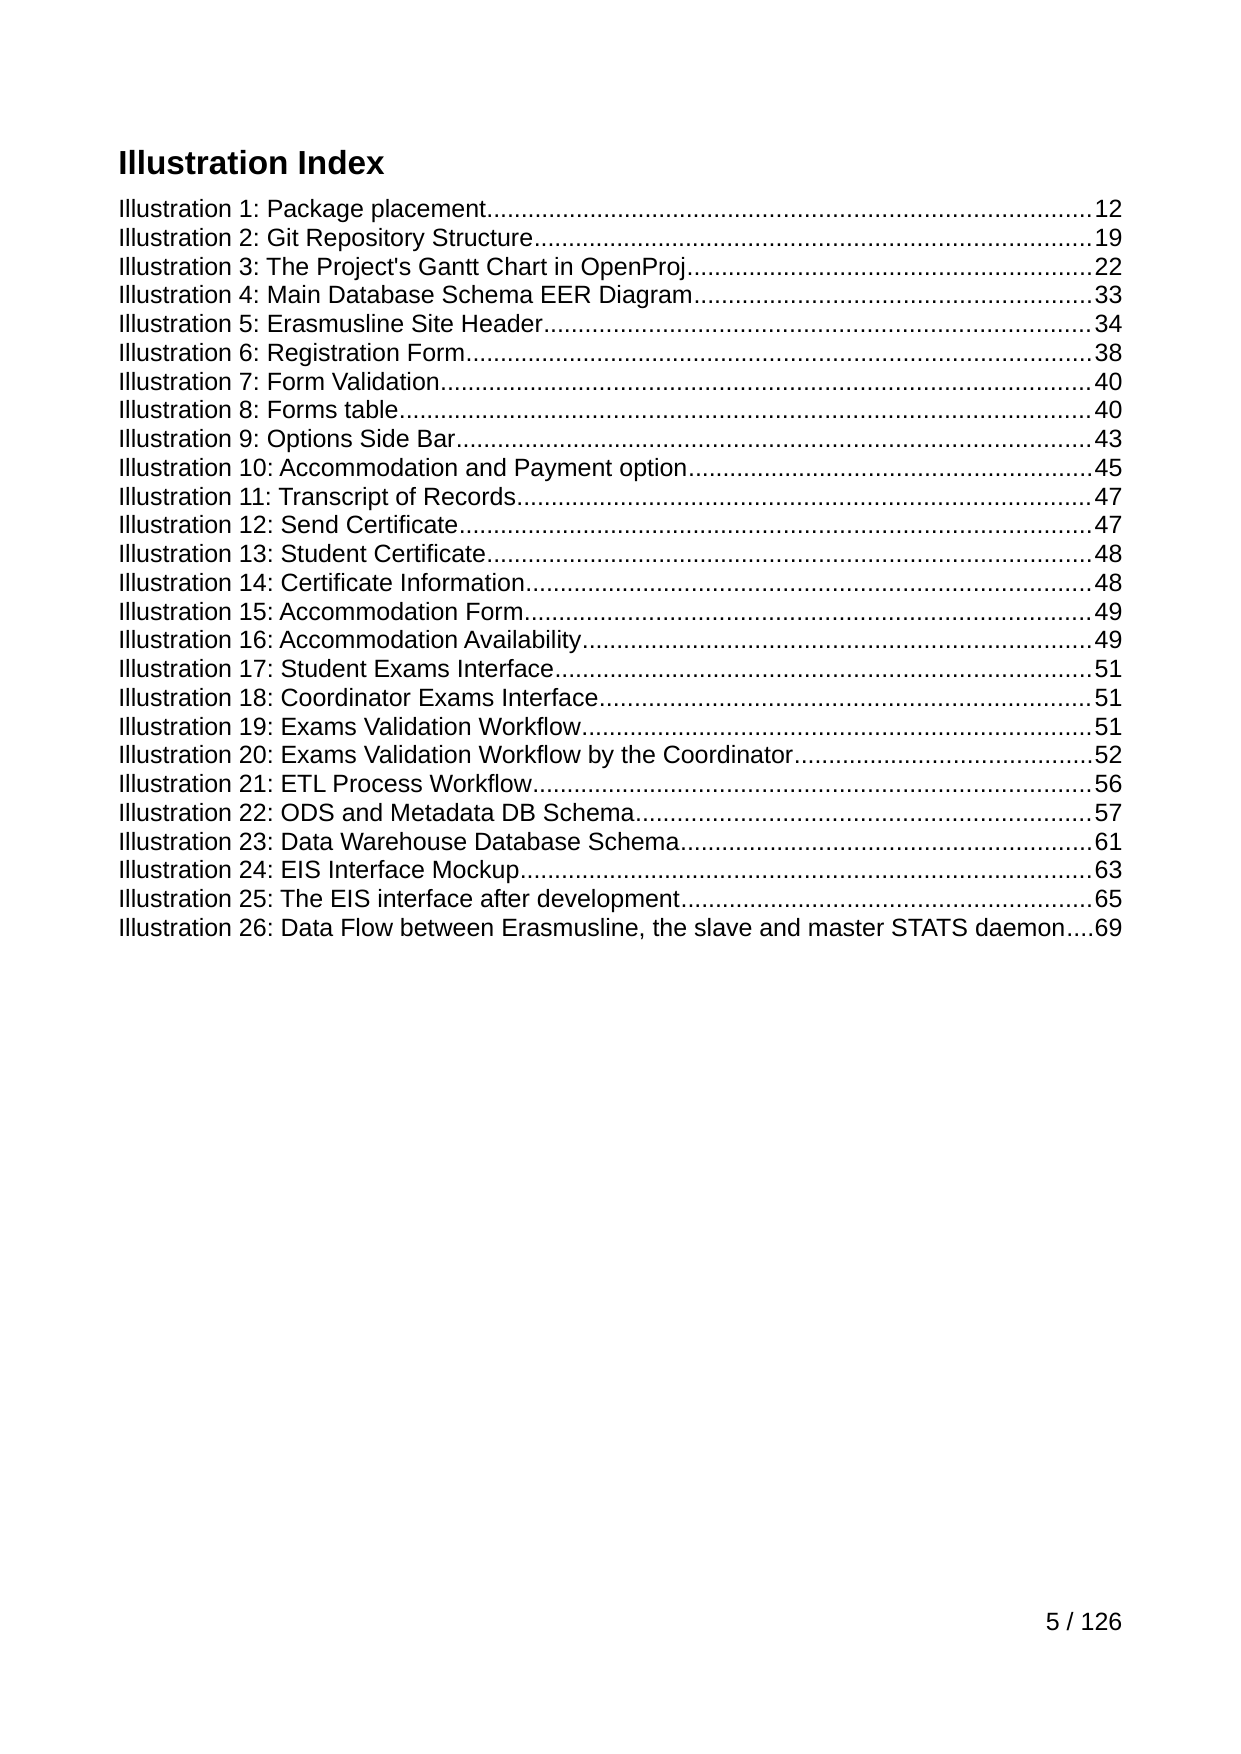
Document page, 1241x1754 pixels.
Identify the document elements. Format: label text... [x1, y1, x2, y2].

text Illustration 23: Data Warehouse Database Schema 61 [118, 827, 1122, 855]
text Illustration 9: Options Side Bar 43 [118, 424, 1122, 453]
text Illustration 3: The Project's Gantt Chart in OpenProj 22 [118, 252, 1122, 280]
text Illustration 10: Accommodation and Payment option 45 [118, 453, 1122, 482]
text Illustration 7: Form Validation 40 [118, 367, 1122, 395]
text Illustration 6: Registration Form 38 [118, 338, 1122, 367]
text Illustration 26: Data Flow between Erasmusline, the slave and master STATS daemon 69 [118, 913, 1122, 942]
text Illustration 1: Package placement 12 [118, 194, 1122, 223]
text Illustration 11: Transcript of Records 47 [118, 482, 1122, 510]
text Illustration 12: Send Certificate 47 [118, 510, 1122, 539]
text Illustration 13: Student Certificate 48 [118, 539, 1122, 568]
text Illustration 14: Certificate Information 48 [118, 568, 1122, 597]
text Illustration 19: Exams Validation Workflow 51 [118, 712, 1122, 740]
text Illustration 8: Forms table 40 [118, 395, 1122, 424]
text Illustration 15: Accommodation Form 49 [118, 597, 1122, 625]
text Illustration 18: Coordinator Exams Interface 51 [118, 683, 1122, 712]
text Illustration 20: Exams Validation Workflow by the Coordinator 52 [118, 740, 1122, 769]
text Illustration 5: Erasmusline Site Header 34 [118, 309, 1122, 338]
subtitle Illustration Index [118, 143, 1122, 182]
text Illustration 17: Student Exams Interface 51 [118, 654, 1122, 683]
text Illustration 2: Git Repository Structure 19 [118, 223, 1122, 252]
text Illustration 4: Main Database Schema EER Diagram 33 [118, 280, 1122, 309]
text Illustration 24: EIS Interface Mockup 63 [118, 855, 1122, 884]
text Illustration 22: ODS and Metadata DB Schema 57 [118, 798, 1122, 827]
text Illustration 21: ETL Process Workflow 56 [118, 769, 1122, 798]
text Illustration 25: The EIS interface after development 65 [118, 884, 1122, 913]
text Illustration 16: Accommodation Availability 49 [118, 625, 1122, 654]
